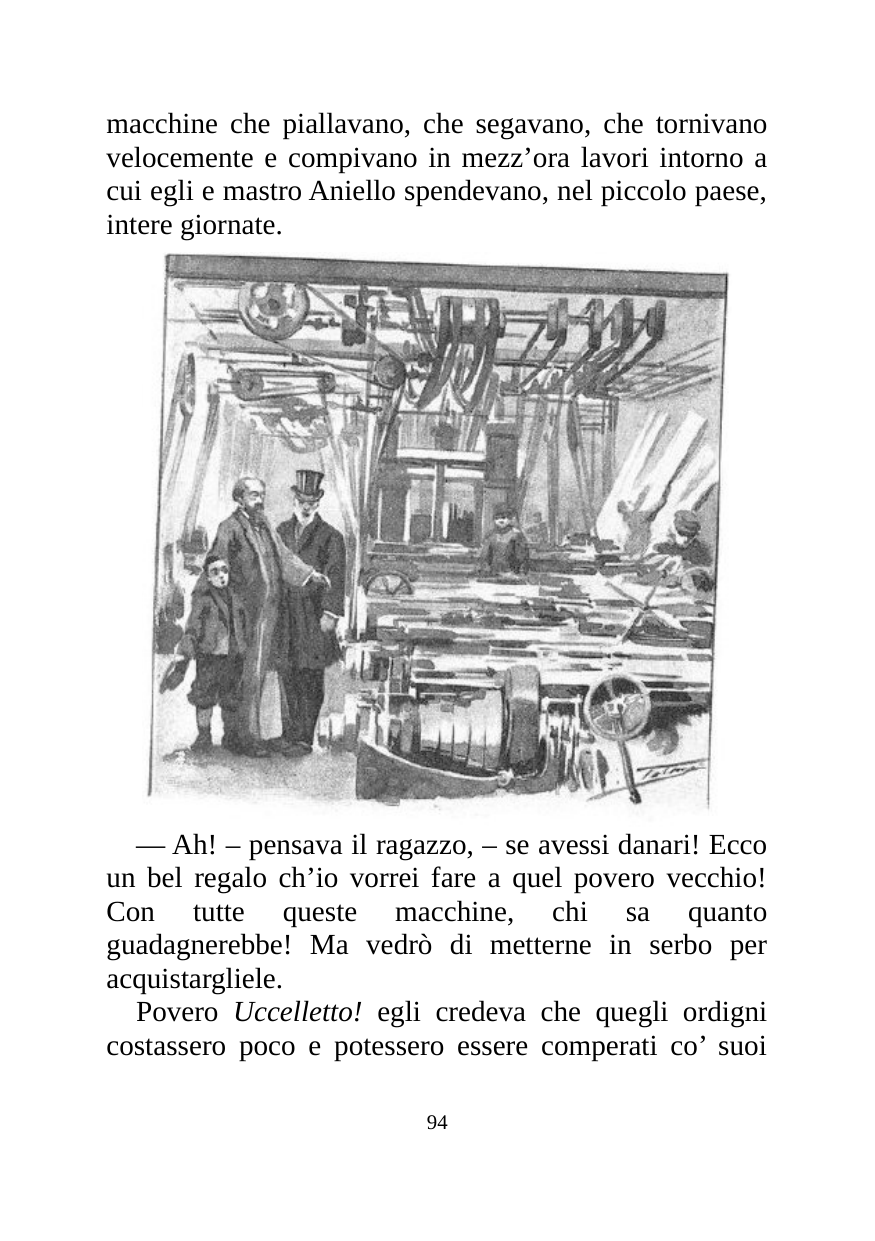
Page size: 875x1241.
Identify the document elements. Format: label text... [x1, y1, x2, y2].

picture [141, 252, 733, 827]
text — Ah! – pensava il ragazzo, – se avessi danari! Ecco un bel regalo ch’io vorrei fare a quel povero vecchio! Con tutte queste macchine, chi sa quanto guadagnerebbe! Ma vedrò di metterne in serbo per acquistargliele. [106, 240, 768, 994]
text Povero Uccelletto! egli credeva che quegli ordigni costassero poco e potessero essere comperati co’ suoi [106, 994, 768, 1062]
text macchine che piallavano, che segavano, che tornivano velocemente e compivano in mezz’ora lavori intorno a cui egli e mastro Aniello spendevano, nel piccolo paese, intere giornate. [106, 106, 768, 240]
